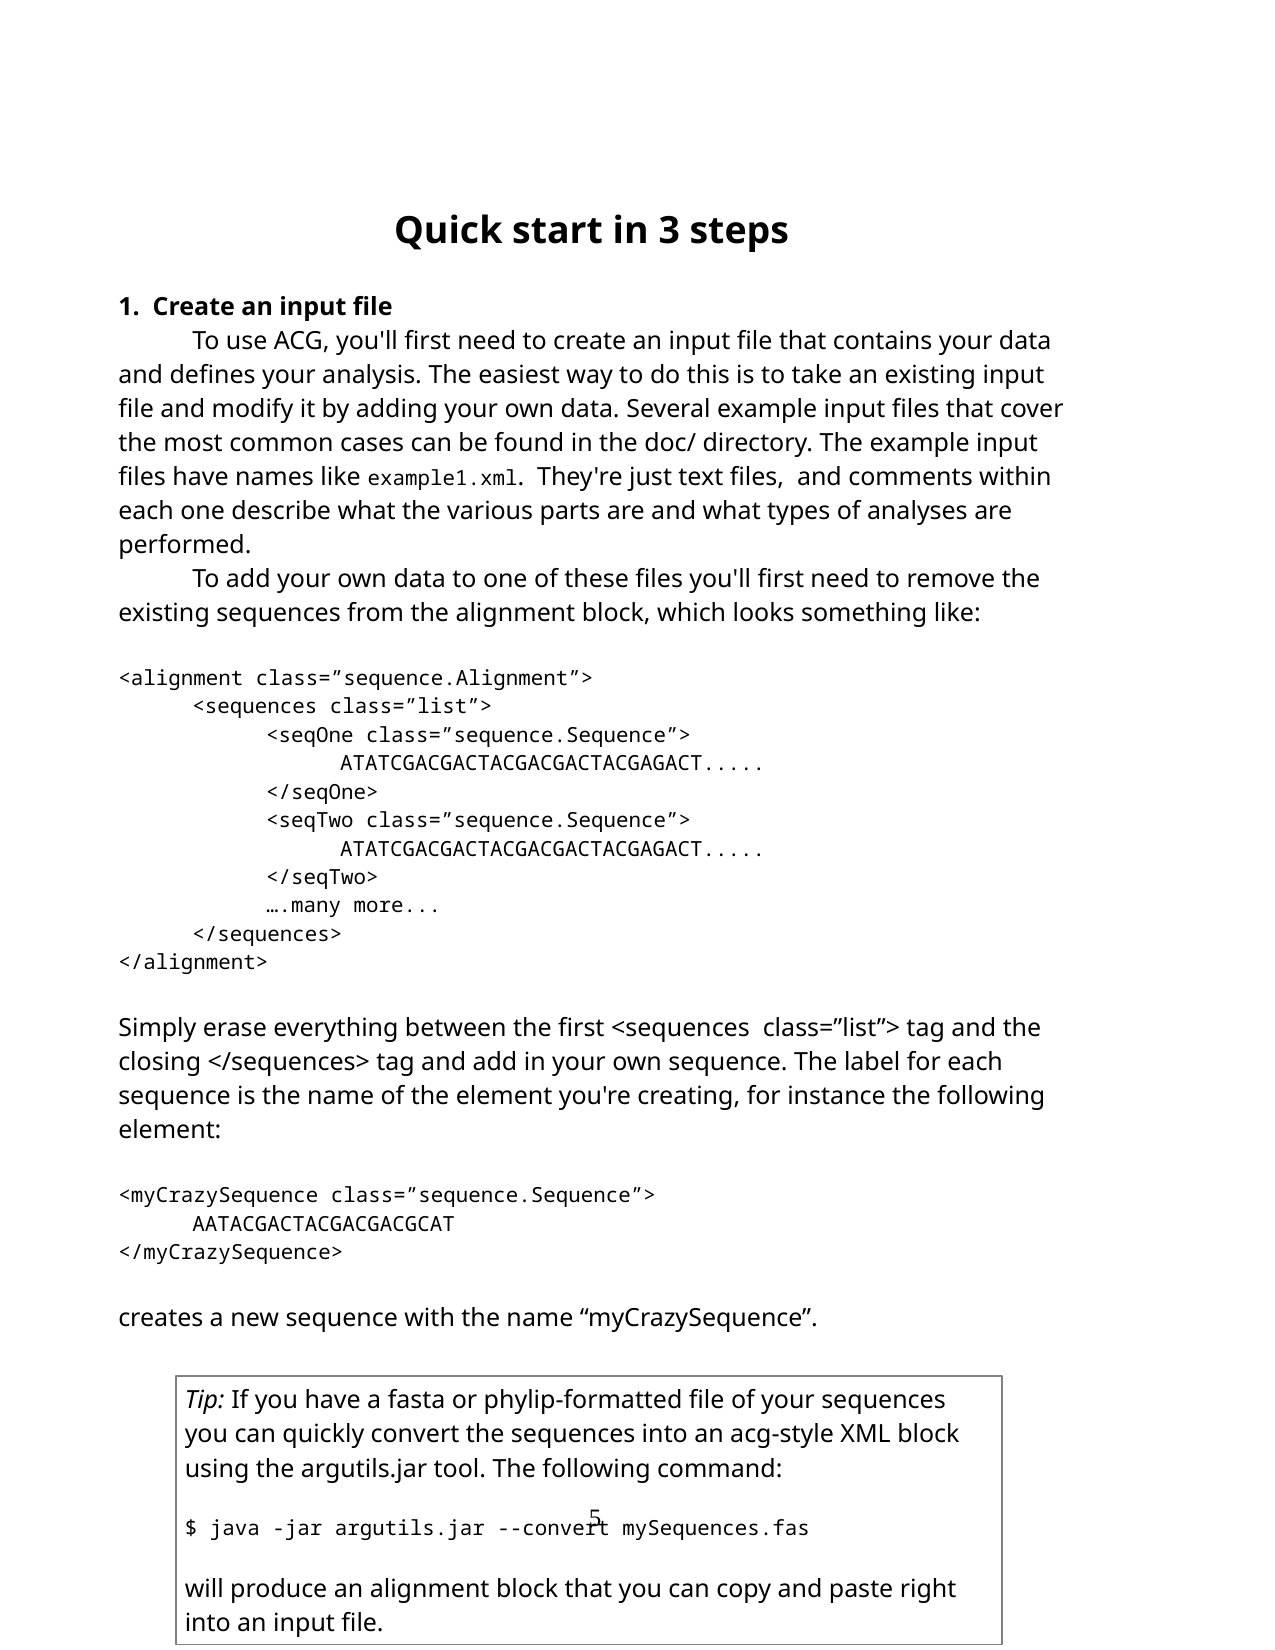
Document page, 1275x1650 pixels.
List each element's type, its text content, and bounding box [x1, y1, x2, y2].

text </myCrazySequence> [118, 1237, 1071, 1266]
text <sequences class=”list”> [118, 691, 1071, 720]
text <alignment class=”sequence.Alignment”> [118, 663, 1071, 691]
text </sequences> [118, 919, 1071, 947]
text AATACGACTACGACGACGCAT [118, 1209, 1071, 1237]
text </alignment> [118, 947, 1071, 976]
text ATATCGACGACTACGACGACTACGAGACT..... [118, 834, 1071, 862]
text <myCrazySequence class=”sequence.Sequence”> [118, 1180, 1071, 1209]
text <seqOne class=”sequence.Sequence”> [118, 720, 1071, 748]
text 1. Create an input file [118, 288, 1071, 322]
text Quick start in 3 steps [118, 203, 1071, 254]
text ATATCGACGACTACGACGACTACGAGACT..... [118, 748, 1071, 777]
text </seqTwo> [118, 862, 1071, 891]
text </seqOne> [118, 777, 1071, 805]
text <seqTwo class=”sequence.Sequence”> [118, 805, 1071, 834]
text Simply erase everything between the first <sequences class=”list”> tag and the closing </sequences> tag and add in your own sequence. The label for each sequence is the name of the element you're creating, for instance the following element: [118, 1010, 1071, 1146]
text To use ACG, you'll first need to create an input file that contains your data and defines your analysis. The easiest way to do this is to take an existing input file and modify it by adding your own data. Several example input files that cover the most common cases can be found in the doc/ directory. The example input files have names like example1.xml. They're just text files, and comments within each one describe what the various parts are and what types of analyses are performed. [118, 322, 1071, 561]
text ….many more... [118, 891, 1071, 919]
text creates a new sequence with the name “myCrazySequence”. [118, 1299, 1071, 1334]
text To add your own data to one of these files you'll first need to remove the existing sequences from the alignment block, which looks something like: [118, 561, 1071, 629]
